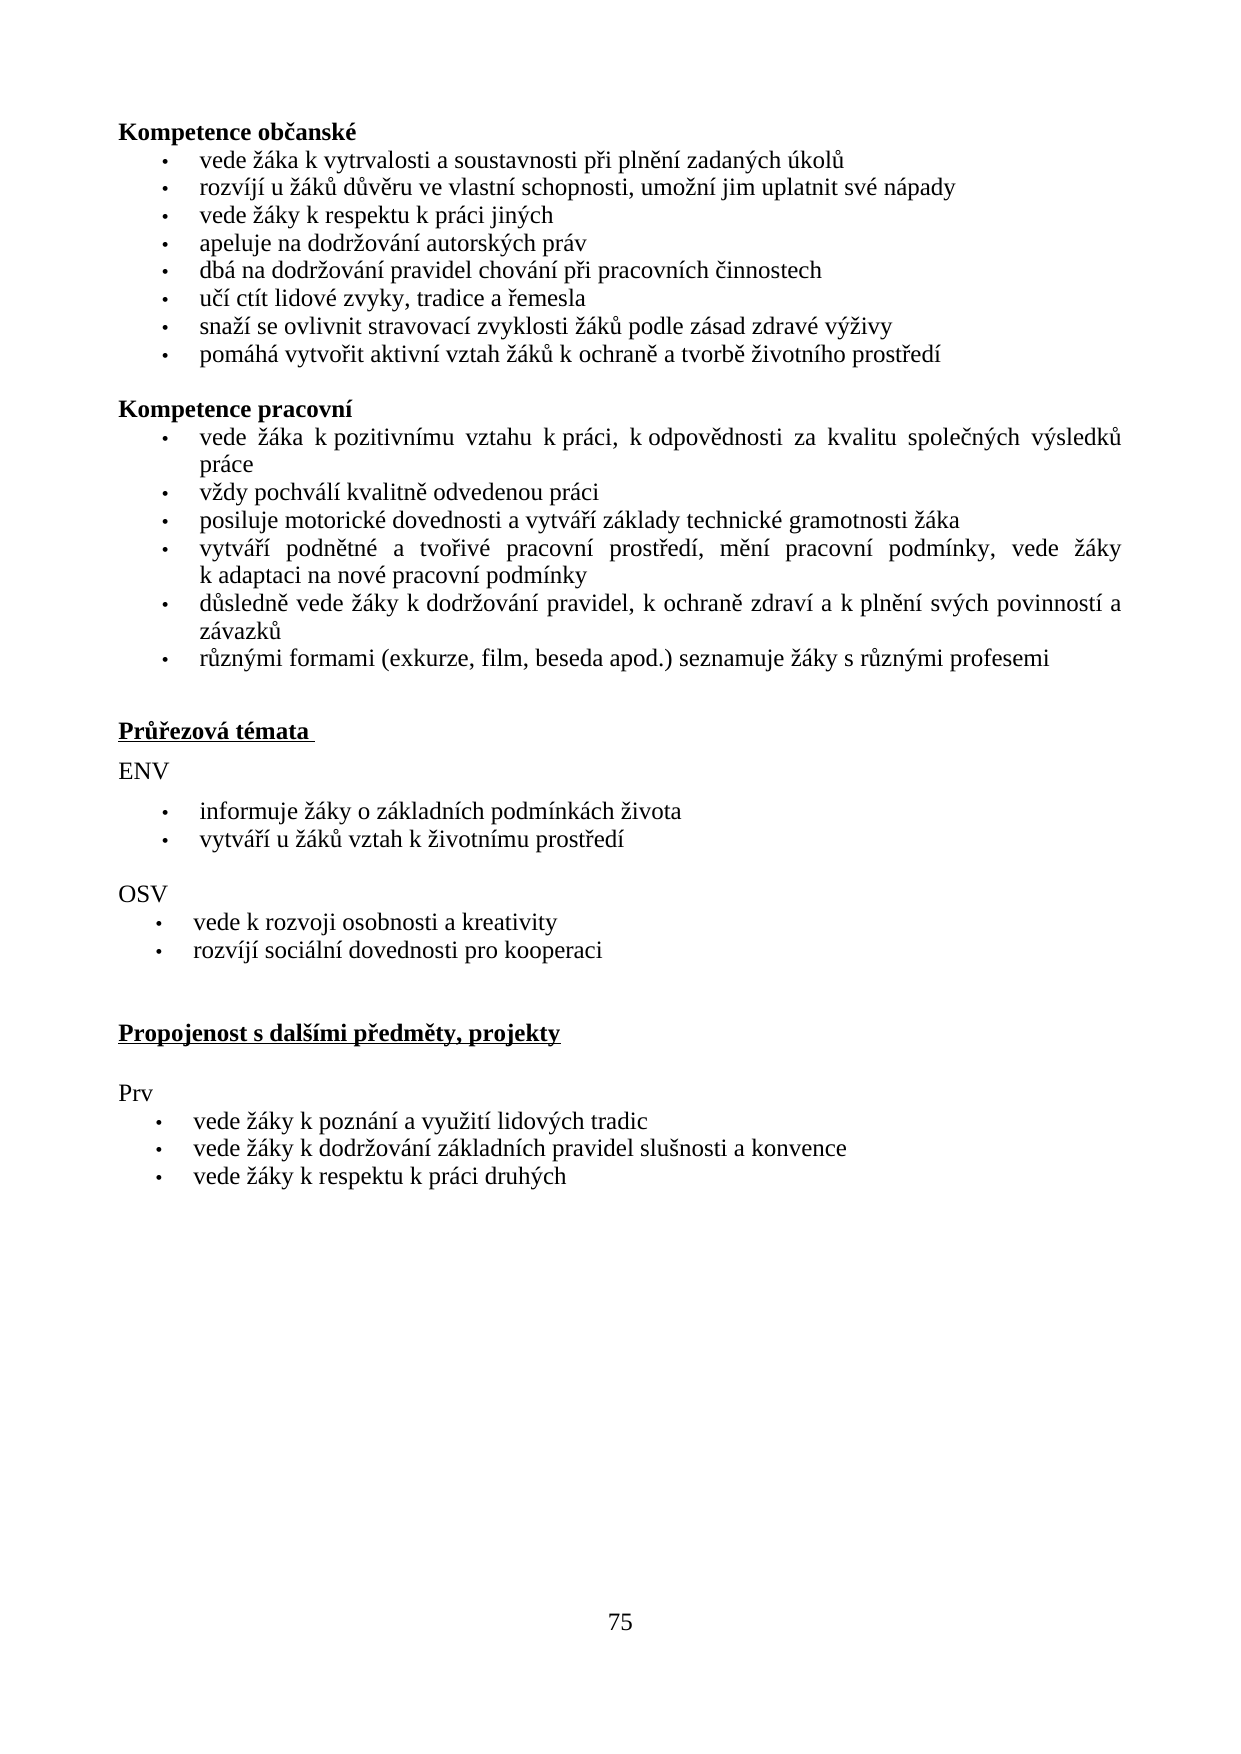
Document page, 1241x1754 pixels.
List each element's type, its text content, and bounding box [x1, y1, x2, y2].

subtitle učí ctít lidové zvyky, tradice a řemesla [162, 284, 1122, 312]
text Propojenost s dalšími předměty, projekty [118, 1019, 1122, 1047]
text Průřezová témata [118, 717, 1122, 745]
text ENV [118, 757, 1122, 785]
text OSV [118, 881, 1122, 908]
subtitle Kompetence občanské [118, 118, 1122, 146]
subtitle vytváří podnětné a tvořivé pracovní prostředí, mění pracovní podmínky, vede žáky k adaptaci na nové pracovní podmínky [162, 534, 1122, 589]
list vede k rozvoji osobnosti a kreativity [156, 908, 1122, 936]
list informuje žáky o základních podmínkách života [162, 797, 1122, 825]
subtitle vede žáky k respektu k práci jiných [162, 201, 1122, 229]
subtitle rozvíjí u žáků důvěru ve vlastní schopnosti, umožní jim uplatnit své nápady [162, 173, 1122, 201]
list vede žáky k poznání a využití lidových tradic [156, 1107, 1122, 1134]
text Prv [118, 1079, 1122, 1107]
subtitle důsledně vede žáky k dodržování pravidel, k ochraně zdraví a k plnění svých povinností a závazků [162, 589, 1122, 644]
subtitle snaží se ovlivnit stravovací zvyklosti žáků podle zásad zdravé výživy [162, 312, 1122, 340]
subtitle vede žáka k vytrvalosti a soustavnosti při plnění zadaných úkolů [162, 146, 1122, 173]
subtitle pomáhá vytvořit aktivní vztah žáků k ochraně a tvorbě životního prostředí [162, 340, 1122, 367]
list vede žáky k dodržování základních pravidel slušnosti a konvence [156, 1134, 1122, 1162]
list vede žáky k respektu k práci druhých [156, 1162, 1122, 1190]
list rozvíjí sociální dovednosti pro kooperaci [156, 936, 1122, 964]
subtitle vždy pochválí kvalitně odvedenou práci [162, 478, 1122, 506]
subtitle dbá na dodržování pravidel chování při pracovních činnostech [162, 257, 1122, 284]
subtitle vede žáka k pozitivnímu vztahu k práci, k odpovědnosti za kvalitu společných výsledků práce [162, 423, 1122, 478]
subtitle Kompetence pracovní [118, 395, 1122, 423]
subtitle posiluje motorické dovednosti a vytváří základy technické gramotnosti žáka [162, 506, 1122, 534]
list vytváří u žáků vztah k životnímu prostředí [162, 825, 1122, 853]
subtitle různými formami (exkurze, film, beseda apod.) seznamuje žáky s různými profesemi [162, 644, 1122, 672]
subtitle apeluje na dodržování autorských práv [162, 229, 1122, 257]
